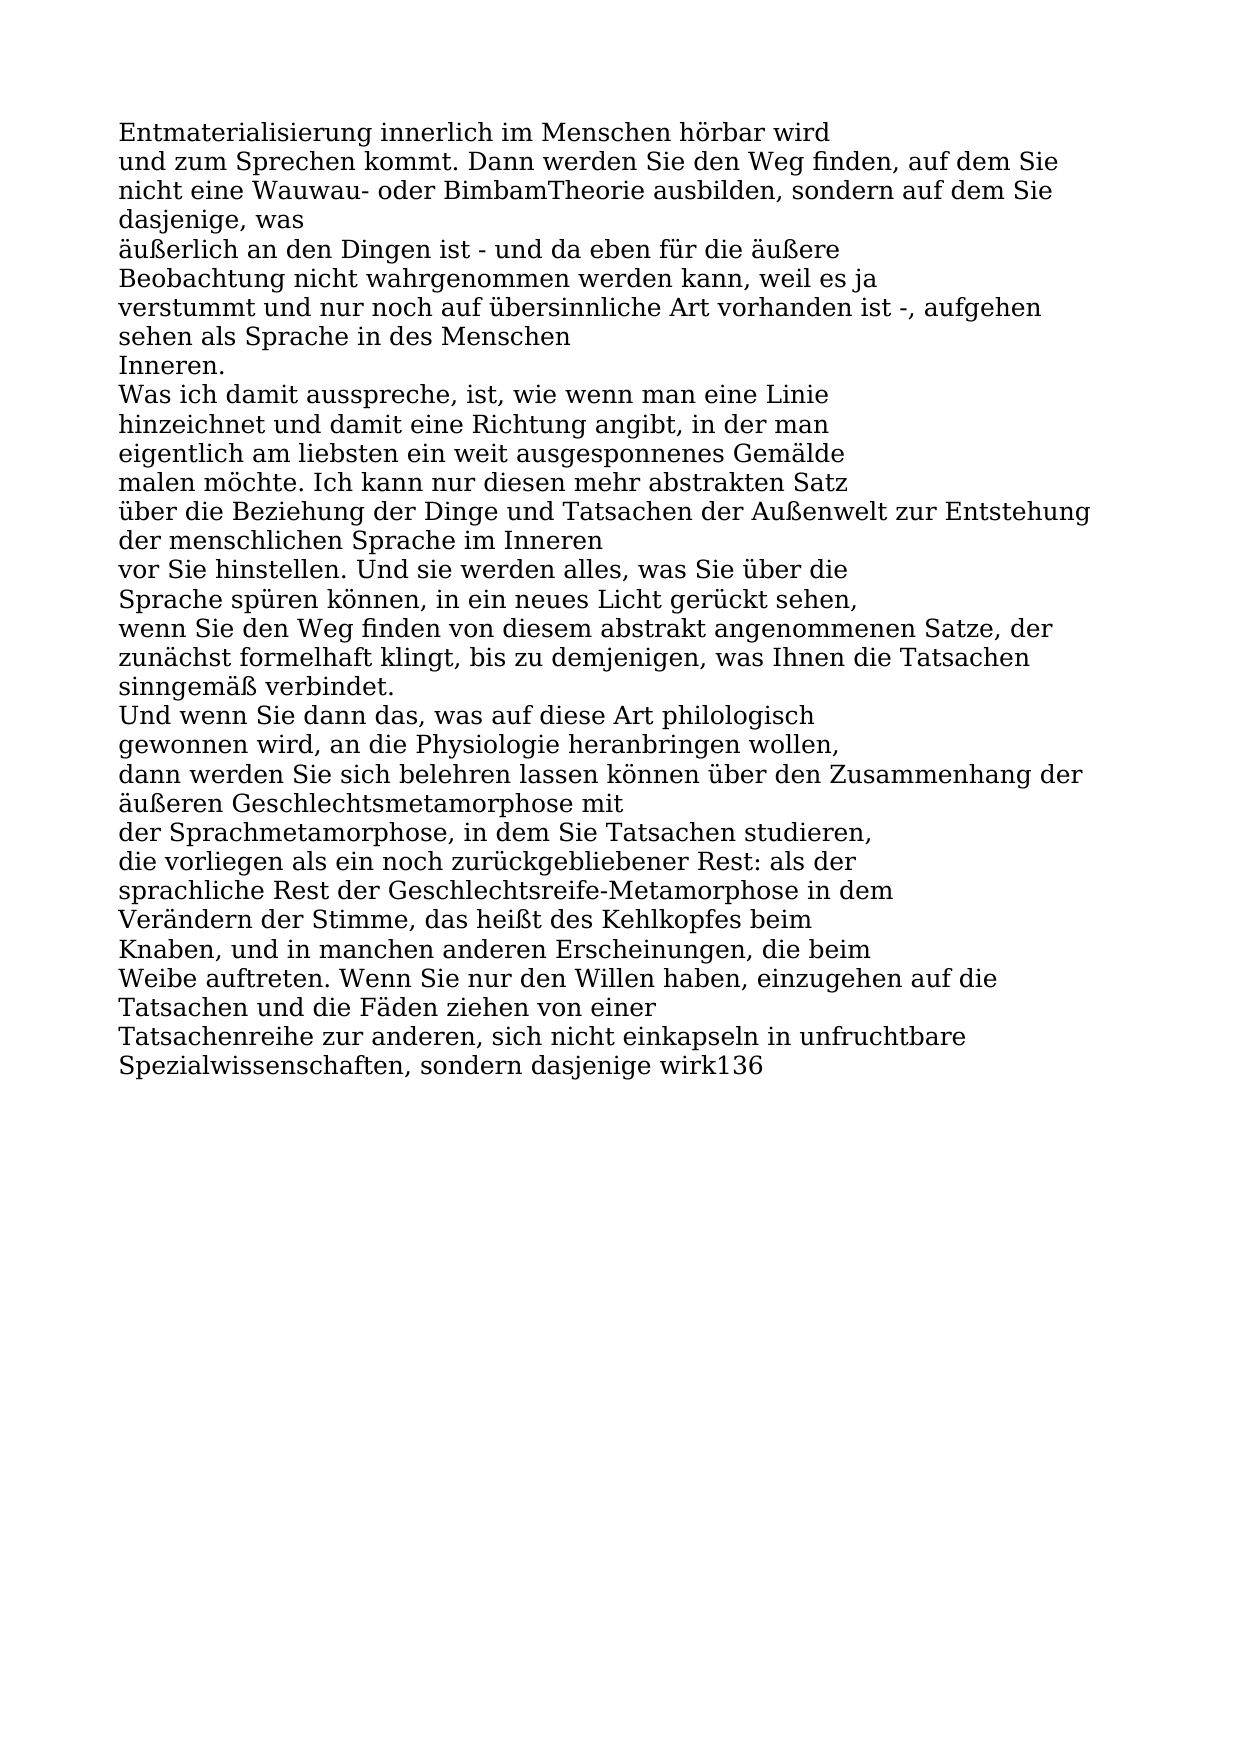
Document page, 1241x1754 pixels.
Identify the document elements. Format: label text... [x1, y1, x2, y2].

text äußerlich an den Dingen ist - und da eben für die äußere [118, 235, 1122, 264]
text gewonnen wird, an die Physiologie heranbringen wollen, [118, 731, 1122, 760]
text Sprache spüren können, in ein neues Licht gerückt sehen, [118, 585, 1122, 614]
text Was ich damit ausspreche, ist, wie wenn man eine Linie [118, 381, 1122, 410]
text über die Beziehung der Dinge und Tatsachen der Außenwelt zur Entstehung der menschlichen Sprache im Inneren [118, 497, 1122, 556]
text die vorliegen als ein noch zurückgebliebener Rest: als der [118, 847, 1122, 876]
text verstummt und nur noch auf übersinnliche Art vorhanden ist -, aufgehen sehen als Sprache in des Menschen [118, 293, 1122, 351]
text Und wenn Sie dann das, was auf diese Art philologisch [118, 701, 1122, 731]
text vor Sie hinstellen. Und sie werden alles, was Sie über die [118, 556, 1122, 585]
text Inneren. [118, 351, 1122, 381]
text wenn Sie den Weg finden von diesem abstrakt angenommenen Satze, der zunächst formelhaft klingt, bis zu demjenigen, was Ihnen die Tatsachen sinngemäß verbindet. [118, 614, 1122, 701]
text malen möchte. Ich kann nur diesen mehr abstrakten Satz [118, 468, 1122, 497]
text Verändern der Stimme, das heißt des Kehlkopfes beim [118, 906, 1122, 935]
text Weibe auftreten. Wenn Sie nur den Willen haben, einzugehen auf die Tatsachen und die Fäden ziehen von einer [118, 964, 1122, 1022]
text sprachliche Rest der Geschlechtsreife-Metamorphose in dem [118, 876, 1122, 906]
text dann werden Sie sich belehren lassen können über den Zusammenhang der äußeren Geschlechtsmetamorphose mit [118, 760, 1122, 818]
text Beobachtung nicht wahrgenommen werden kann, weil es ja [118, 264, 1122, 293]
text Tatsachenreihe zur anderen, sich nicht einkapseln in unfruchtbare Spezialwissenschaften, sondern dasjenige wirk136 [118, 1022, 1122, 1081]
text und zum Sprechen kommt. Dann werden Sie den Weg finden, auf dem Sie nicht eine Wauwau- oder BimbamTheorie ausbilden, sondern auf dem Sie dasjenige, was [118, 147, 1122, 235]
text Entmaterialisierung innerlich im Menschen hörbar wird [118, 118, 1122, 147]
text eigentlich am liebsten ein weit ausgesponnenes Gemälde [118, 439, 1122, 468]
text hinzeichnet und damit eine Richtung angibt, in der man [118, 410, 1122, 439]
text Knaben, und in manchen anderen Erscheinungen, die beim [118, 935, 1122, 964]
text der Sprachmetamorphose, in dem Sie Tatsachen studieren, [118, 818, 1122, 847]
